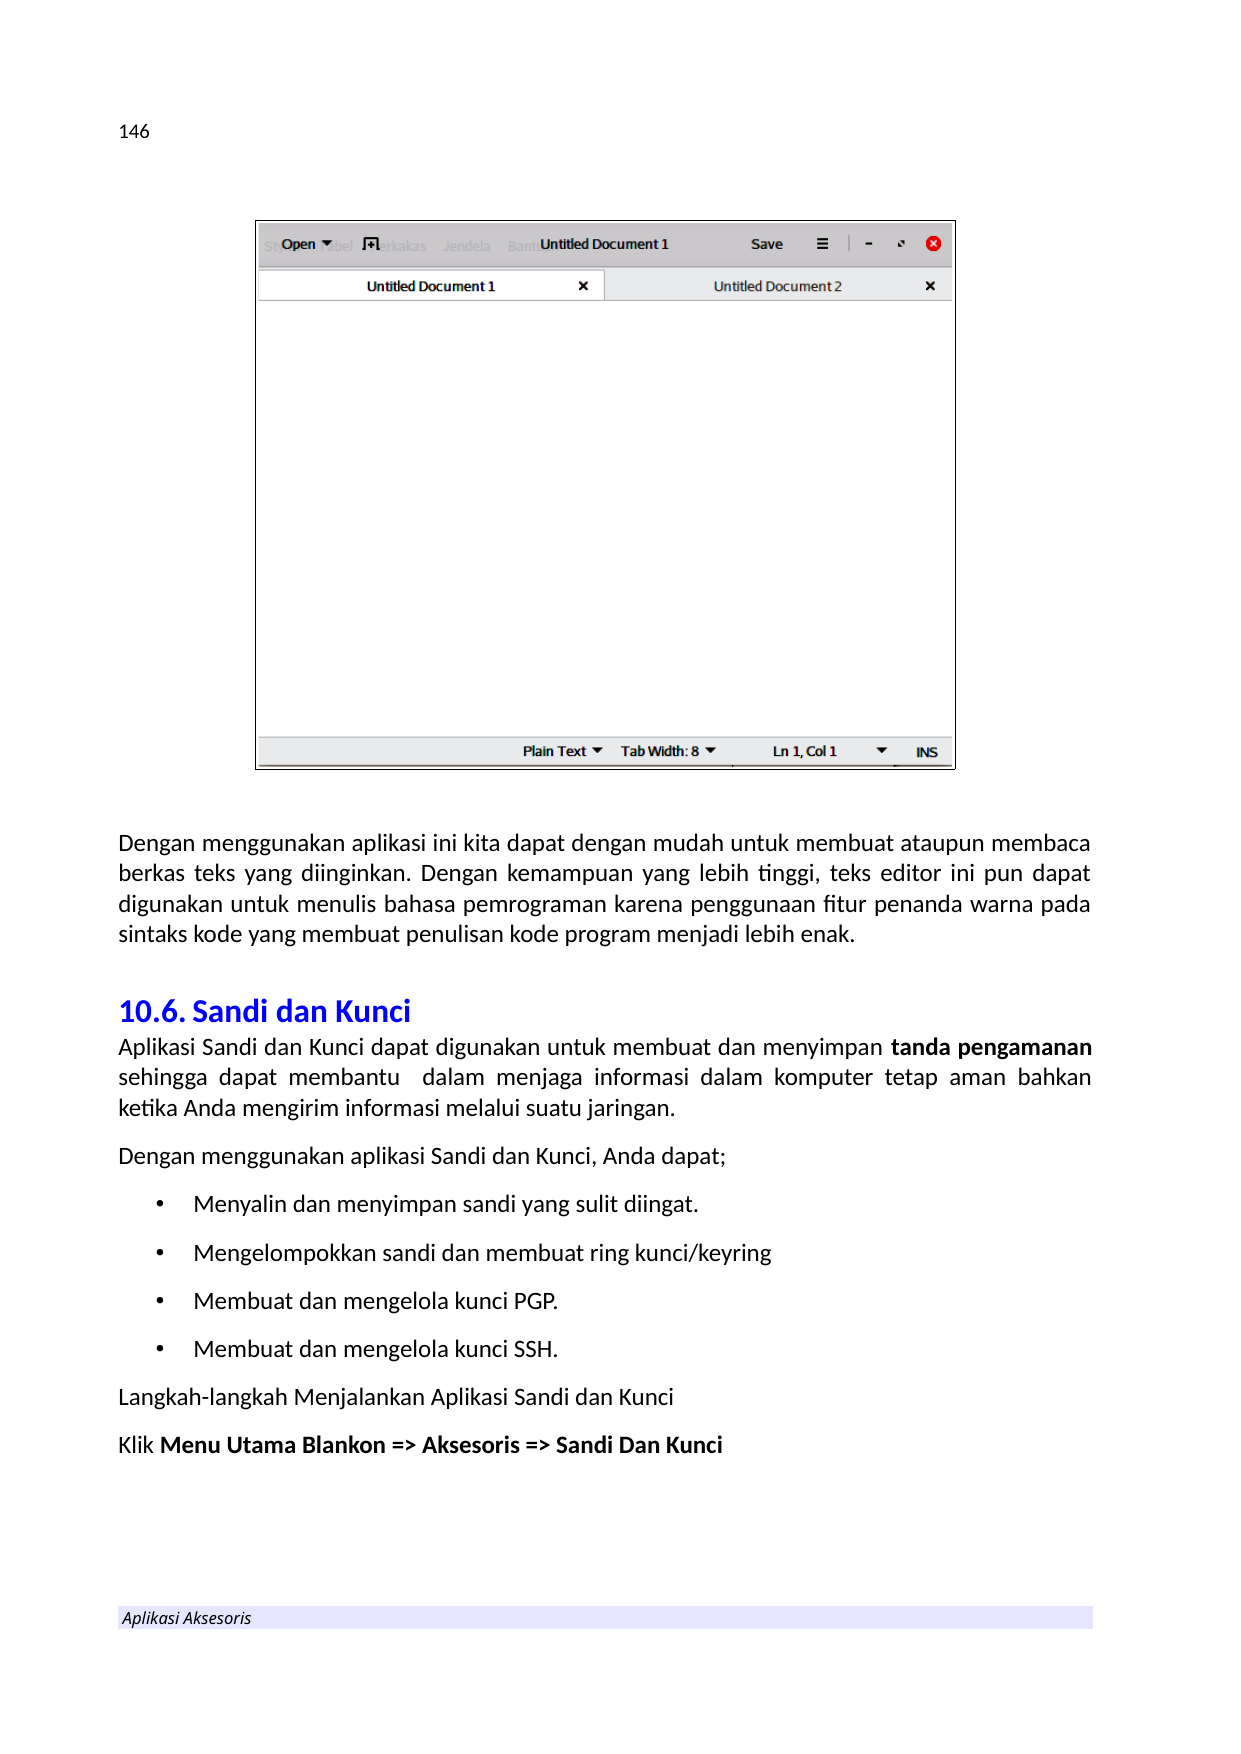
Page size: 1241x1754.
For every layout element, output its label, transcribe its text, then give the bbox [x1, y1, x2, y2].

list Menyalin dan menyimpan sandi yang sulit diingat. [156, 1188, 1093, 1219]
list Membuat dan mengelola kunci PGP. [156, 1285, 1093, 1315]
list Membuat dan mengelola kunci SSH. [156, 1333, 1093, 1364]
text Langkah-langkah Menjalankan Aplikasi Sandi dan Kunci [118, 1381, 1093, 1412]
text Dengan menggunakan aplikasi ini kita dapat dengan mudah untuk membuat ataupun membaca berkas teks yang diinginkan. Dengan kemampuan yang lebih tinggi, teks editor ini pun dapat digunakan untuk menulis bahasa pemrograman karena penggunaan fitur penanda warna pada sintaks kode yang membuat penulisan kode program menjadi lebih enak. [118, 207, 1093, 949]
text Klik Menu Utama Blankon => Aksesoris => Sandi Dan Kunci [118, 1429, 1093, 1460]
list Mengelompokkan sandi dan membuat ring kunci/keyring [156, 1237, 1093, 1267]
text Aplikasi Sandi dan Kunci dapat digunakan untuk membuat dan menyimpan tanda pengamanan sehingga dapat membantu dalam menjaga informasi dalam komputer tetap aman bahkan ketika Anda mengirim informasi melalui suatu jaringan. [118, 1031, 1093, 1122]
picture [258, 223, 953, 767]
subtitle Sandi dan Kunci [118, 990, 1093, 1031]
text Dengan menggunakan aplikasi Sandi dan Kunci, Anda dapat; [118, 1140, 1093, 1171]
